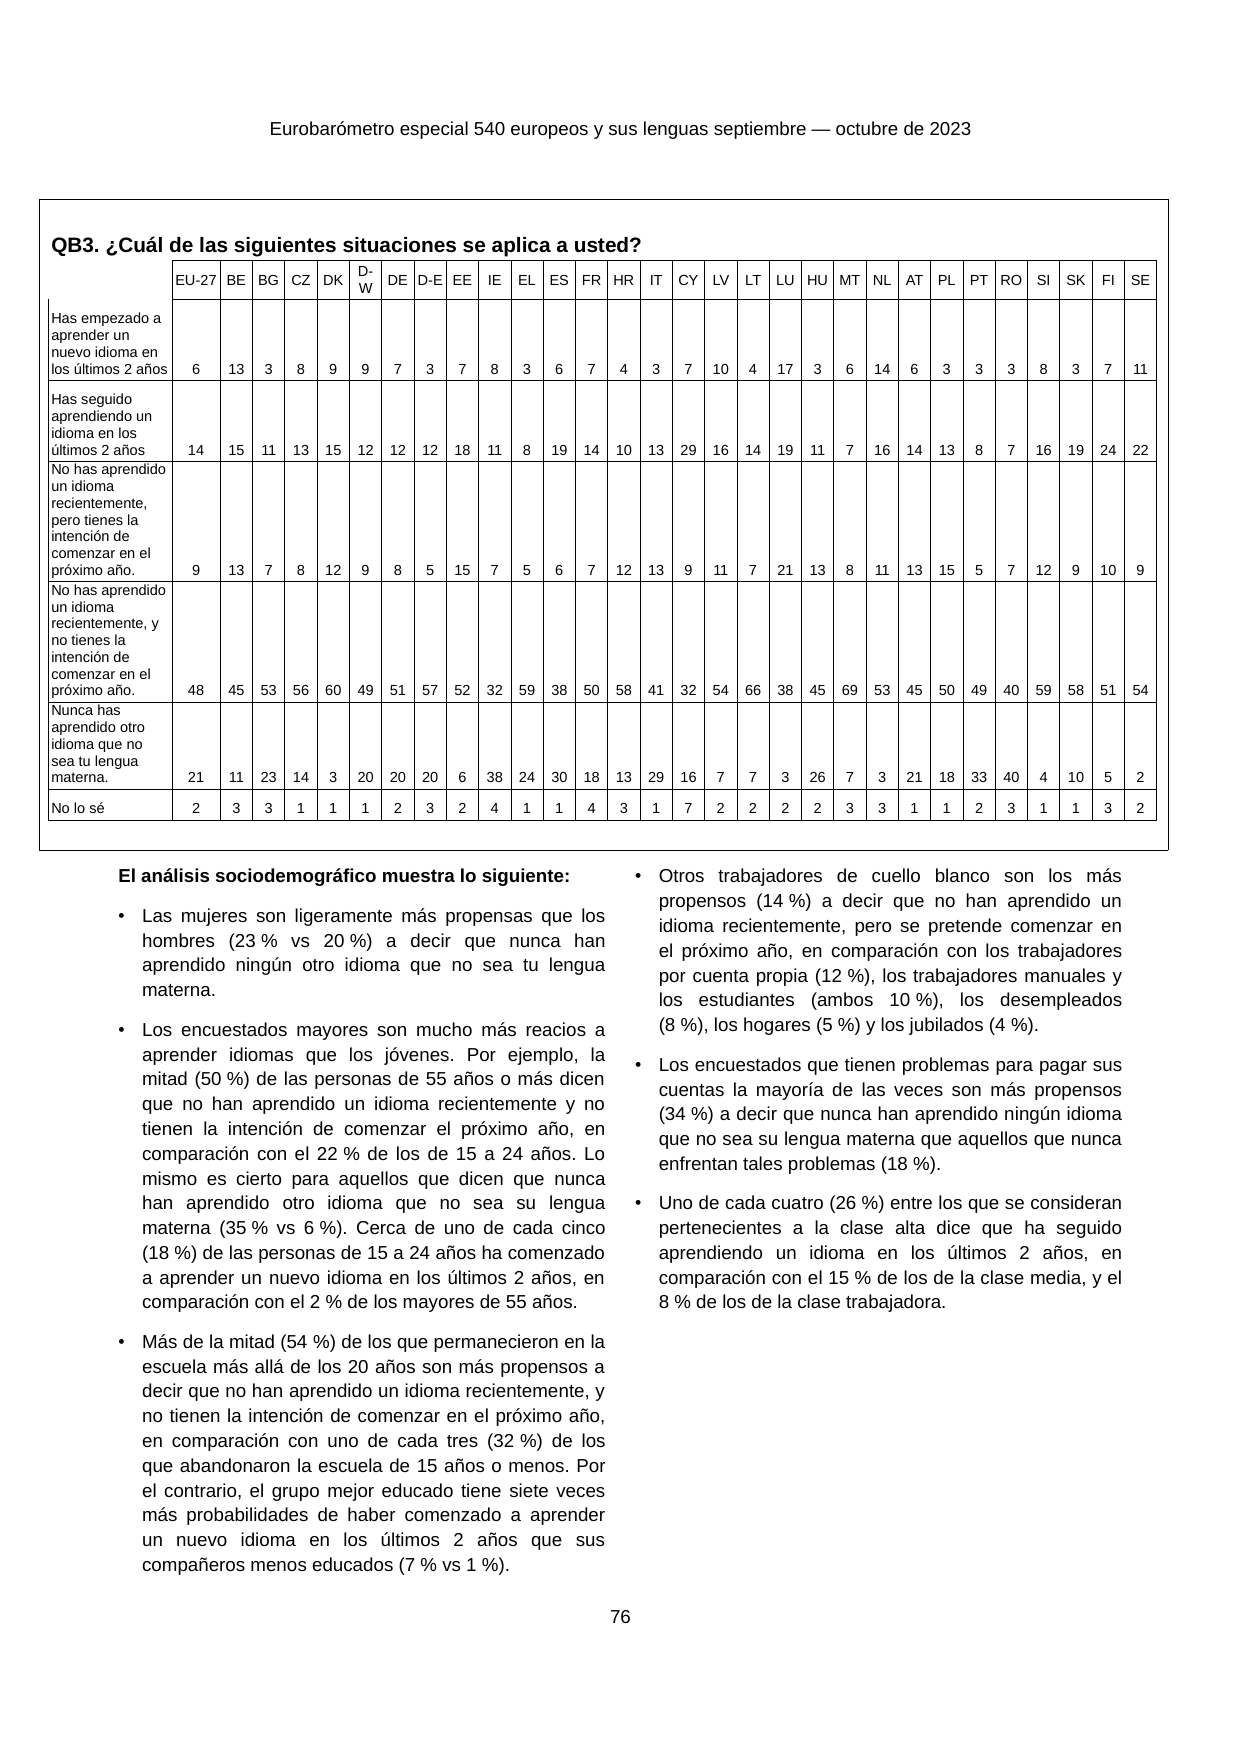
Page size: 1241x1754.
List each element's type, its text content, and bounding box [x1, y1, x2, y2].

text [40, 200, 1168, 850]
table_cell 3 [415, 790, 446, 819]
table_cell 8 [285, 462, 317, 581]
table_cell 13 [899, 462, 930, 581]
list Otros trabajadores de cuello blanco son los más propensos (14 %) a decir que no han aprendido un idioma recientemente, pero se pretende comenzar en el próximo año, en comparación con los trabajadores por cuenta propia (12 %), los trabajadores manuales y los estudiantes (ambos 10 %), los desempleados (8 %), los hogares (5 %) y los jubilados (4 %). [635, 851, 1122, 1036]
table_cell 3 [1060, 300, 1092, 380]
table_cell 45 [802, 582, 833, 702]
table_cell 7 [738, 462, 769, 581]
table_cell 10 [705, 300, 737, 380]
table_cell SE [1125, 261, 1156, 299]
table_cell EL [512, 261, 543, 299]
table_cell 3 [608, 790, 640, 819]
table_cell 9 [350, 300, 381, 380]
table_cell 11 [1125, 300, 1156, 380]
table_cell D-E [415, 261, 446, 299]
table_cell 40 [996, 703, 1027, 789]
table_cell 3 [996, 300, 1027, 380]
table_cell 50 [576, 582, 607, 702]
table_cell 45 [221, 582, 252, 702]
table_cell 13 [221, 300, 252, 380]
table_cell 6 [899, 300, 930, 380]
table_cell LT [738, 261, 769, 299]
table_cell 7 [673, 300, 704, 380]
table_cell 7 [382, 300, 414, 380]
table_cell 15 [221, 381, 252, 461]
table_cell 4 [608, 300, 640, 380]
table_cell 9 [173, 462, 220, 581]
table_cell 1 [512, 790, 543, 819]
table_cell 14 [285, 703, 317, 789]
list [635, 177, 1122, 198]
table_cell 7 [834, 703, 866, 789]
table_cell No has aprendido un idioma recientemente, y no tienes la intención de comenzar en el próximo año. [49, 582, 172, 702]
table_cell 7 [996, 381, 1027, 461]
table_cell 12 [382, 381, 414, 461]
table_cell 3 [641, 300, 672, 380]
table_cell 8 [285, 300, 317, 380]
table_cell 7 [705, 703, 737, 789]
text El análisis sociodemográfico muestra lo siguiente: [118, 851, 605, 887]
table_cell 2 [964, 790, 995, 819]
table_cell 14 [576, 381, 607, 461]
table_cell BG [253, 261, 284, 299]
table_cell 69 [834, 582, 866, 702]
table_cell 1 [1060, 790, 1092, 819]
table_cell 2 [173, 790, 220, 819]
table_cell 1 [285, 790, 317, 819]
table_cell 9 [318, 300, 349, 380]
table_cell 3 [996, 790, 1027, 819]
table_cell 11 [802, 381, 833, 461]
table_cell 40 [996, 582, 1027, 702]
table_cell 13 [931, 381, 963, 461]
table_cell 38 [770, 582, 801, 702]
list Más de la mitad (54 %) de los que permanecieron en la escuela más allá de los 20 años son más propensos a decir que no han aprendido un idioma recientemente, y no tienen la intención de comenzar en el próximo año, en comparación con uno de cada tres (32 %) de los que abandonaron la escuela de 15 años o menos. Por el contrario, el grupo mejor educado tiene siete veces más probabilidades de haber comenzado a aprender un nuevo idioma en los últimos 2 años que sus compañeros menos educados (7 % vs 1 %). [118, 1331, 605, 1575]
table_cell 12 [1028, 462, 1059, 581]
table_cell 17 [770, 300, 801, 380]
table_cell Has empezado a aprender un nuevo idioma en los últimos 2 años [49, 299, 172, 380]
table_cell DE [382, 261, 414, 299]
table_cell 21 [899, 703, 930, 789]
table_cell 11 [479, 381, 511, 461]
table_cell 1 [931, 790, 963, 819]
table_cell 7 [576, 300, 607, 380]
table_cell 3 [867, 703, 898, 789]
table_cell 2 [705, 790, 737, 819]
table_cell 11 [253, 381, 284, 461]
table_cell 5 [512, 462, 543, 581]
table_cell 51 [1093, 582, 1124, 702]
table_cell 33 [964, 703, 995, 789]
table_cell 3 [318, 703, 349, 789]
table_cell HU [802, 261, 833, 299]
table_cell D-W [350, 261, 381, 299]
table_cell 8 [1028, 300, 1059, 380]
table_cell 6 [544, 300, 575, 380]
table_cell 3 [931, 300, 963, 380]
table_cell LV [705, 261, 737, 299]
table_cell AT [899, 261, 930, 299]
table_cell 54 [705, 582, 737, 702]
table_cell 1 [350, 790, 381, 819]
table_cell 14 [899, 381, 930, 461]
table_cell 22 [1125, 381, 1156, 461]
table_cell 3 [221, 790, 252, 819]
table_cell 18 [576, 703, 607, 789]
table_cell No has aprendido un idioma recientemente, pero tienes la intención de comenzar en el próximo año. [49, 462, 172, 581]
table_cell 7 [253, 462, 284, 581]
table_header QB3. ¿Cuál de las siguientes situaciones se aplica a usted? [48, 229, 1156, 260]
table_cell 20 [382, 703, 414, 789]
table_cell 18 [931, 703, 963, 789]
table_cell IT [641, 261, 672, 299]
list Los encuestados mayores son mucho más reacios a aprender idiomas que los jóvenes. Por ejemplo, la mitad (50 %) de las personas de 55 años o más dicen que no han aprendido un idioma recientemente y no tienen la intención de comenzar el próximo año, en comparación con el 22 % de los de 15 a 24 años. Lo mismo es cierto para aquellos que dicen que nunca han aprendido otro idioma que no sea su lengua materna (35 % vs 6 %). Cerca de uno de cada cinco (18 %) de las personas de 15 a 24 años ha comenzado a aprender un nuevo idioma en los últimos 2 años, en comparación con el 2 % de los mayores de 55 años. [118, 1018, 605, 1313]
table_cell 4 [1028, 703, 1059, 789]
table_cell 59 [512, 582, 543, 702]
table_cell 5 [1093, 703, 1124, 789]
table_cell 20 [415, 703, 446, 789]
table_cell 11 [705, 462, 737, 581]
table_cell 7 [479, 462, 511, 581]
table_cell 12 [318, 462, 349, 581]
table_cell FI [1093, 261, 1124, 299]
table_cell 15 [931, 462, 963, 581]
table_cell 51 [382, 582, 414, 702]
table_cell [48, 260, 172, 299]
text [39, 177, 1168, 199]
table_cell EU-27 [173, 261, 220, 299]
table_cell 2 [770, 790, 801, 819]
table_cell 21 [770, 462, 801, 581]
table_cell 56 [285, 582, 317, 702]
table_cell PL [931, 261, 963, 299]
table_cell 2 [738, 790, 769, 819]
table_cell 29 [641, 703, 672, 789]
table_cell 9 [1125, 462, 1156, 581]
table_cell 5 [415, 462, 446, 581]
table_cell 3 [867, 790, 898, 819]
table_cell 26 [802, 703, 833, 789]
table_cell PT [964, 261, 995, 299]
table_cell 3 [1093, 790, 1124, 819]
table_cell CY [673, 261, 704, 299]
table_cell 10 [1060, 703, 1092, 789]
table_cell 13 [221, 462, 252, 581]
table_cell 5 [964, 462, 995, 581]
table_cell 53 [253, 582, 284, 702]
table_cell 49 [964, 582, 995, 702]
table_cell 14 [173, 381, 220, 461]
table_cell CZ [285, 261, 317, 299]
table_cell 13 [802, 462, 833, 581]
table_cell 32 [673, 582, 704, 702]
table_cell 53 [867, 582, 898, 702]
table_cell IE [479, 261, 511, 299]
table_cell 1 [641, 790, 672, 819]
table_cell 10 [608, 381, 640, 461]
table_cell 18 [447, 381, 478, 461]
table_cell Nunca has aprendido otro idioma que no sea tu lengua materna. [49, 703, 172, 789]
table_cell 3 [512, 300, 543, 380]
table_cell 13 [641, 381, 672, 461]
table_cell 13 [641, 462, 672, 581]
table_cell 6 [834, 300, 866, 380]
table_cell 19 [770, 381, 801, 461]
table_cell 3 [770, 703, 801, 789]
table_cell 13 [608, 703, 640, 789]
table_cell 15 [318, 381, 349, 461]
table_cell 52 [447, 582, 478, 702]
table_cell 9 [673, 462, 704, 581]
table_cell 3 [964, 300, 995, 380]
table_cell 30 [544, 703, 575, 789]
table_cell 24 [512, 703, 543, 789]
table_cell 19 [1060, 381, 1092, 461]
table_cell 54 [1125, 582, 1156, 702]
table_cell 48 [173, 582, 220, 702]
list Uno de cada cuatro (26 %) entre los que se consideran pertenecientes a la clase alta dice que ha seguido aprendiendo un idioma en los últimos 2 años, en comparación con el 15 % de los de la clase media, y el 8 % de los de la clase trabajadora. [635, 1192, 1122, 1313]
table_cell 6 [544, 462, 575, 581]
table_cell 59 [1028, 582, 1059, 702]
table_cell 58 [1060, 582, 1092, 702]
table_cell 8 [382, 462, 414, 581]
table_cell 2 [382, 790, 414, 819]
table_cell 38 [479, 703, 511, 789]
table_cell DK [318, 261, 349, 299]
table_cell No lo sé [49, 790, 172, 819]
table_cell 58 [608, 582, 640, 702]
table_cell 2 [447, 790, 478, 819]
table_cell 41 [641, 582, 672, 702]
table_cell 2 [802, 790, 833, 819]
table_cell 14 [738, 381, 769, 461]
table_cell 66 [738, 582, 769, 702]
table_cell EE [447, 261, 478, 299]
table_cell 24 [1093, 381, 1124, 461]
table_cell 1 [1028, 790, 1059, 819]
table_cell 50 [931, 582, 963, 702]
table_cell 57 [415, 582, 446, 702]
table_cell 16 [705, 381, 737, 461]
table_cell ES [544, 261, 575, 299]
table_cell 16 [867, 381, 898, 461]
table_cell 32 [479, 582, 511, 702]
table_cell 3 [802, 300, 833, 380]
table_cell 11 [867, 462, 898, 581]
table_cell 9 [350, 462, 381, 581]
table_cell BE [221, 261, 252, 299]
table_cell 16 [1028, 381, 1059, 461]
table_cell 4 [576, 790, 607, 819]
table_cell 10 [1093, 462, 1124, 581]
table_cell 23 [253, 703, 284, 789]
table_cell 21 [173, 703, 220, 789]
table_cell RO [996, 261, 1027, 299]
table_cell 6 [173, 300, 220, 380]
table_cell 13 [285, 381, 317, 461]
table_cell 7 [834, 381, 866, 461]
table_cell 3 [253, 300, 284, 380]
table_cell 11 [221, 703, 252, 789]
table_cell 7 [447, 300, 478, 380]
table_cell 8 [964, 381, 995, 461]
table_cell 6 [447, 703, 478, 789]
table_cell 1 [899, 790, 930, 819]
table_cell 49 [350, 582, 381, 702]
table_cell LU [770, 261, 801, 299]
table_cell 12 [415, 381, 446, 461]
list Las mujeres son ligeramente más propensas que los hombres (23 % vs 20 %) a decir que nunca han aprendido ningún otro idioma que no sea tu lengua materna. [118, 904, 605, 1001]
table_cell 14 [867, 300, 898, 380]
table_cell NL [867, 261, 898, 299]
table_cell 12 [608, 462, 640, 581]
table_cell 7 [738, 703, 769, 789]
table_cell 7 [673, 790, 704, 819]
table_cell 7 [1093, 300, 1124, 380]
table_cell 1 [318, 790, 349, 819]
table_cell 4 [479, 790, 511, 819]
table_cell FR [576, 261, 607, 299]
table_cell 2 [1125, 790, 1156, 819]
table_cell 7 [996, 462, 1027, 581]
table_cell 2 [1125, 703, 1156, 789]
table_cell 15 [447, 462, 478, 581]
table_cell MT [834, 261, 866, 299]
table_cell 8 [479, 300, 511, 380]
table_cell SK [1060, 261, 1092, 299]
list Los encuestados que tienen problemas para pagar sus cuentas la mayoría de las veces son más propensos (34 %) a decir que nunca han aprendido ningún idioma que no sea su lengua materna que aquellos que nunca enfrentan tales problemas (18 %). [635, 1053, 1122, 1174]
table_cell 1 [544, 790, 575, 819]
table_cell 4 [738, 300, 769, 380]
table_cell 3 [415, 300, 446, 380]
table_cell 12 [350, 381, 381, 461]
table_cell 7 [576, 462, 607, 581]
table_cell HR [608, 261, 640, 299]
table_cell Has seguido aprendiendo un idioma en los últimos 2 años [49, 381, 172, 461]
table_cell 29 [673, 381, 704, 461]
table_cell 16 [673, 703, 704, 789]
table_cell 60 [318, 582, 349, 702]
table_cell 3 [253, 790, 284, 819]
table_cell 9 [1060, 462, 1092, 581]
table_cell 19 [544, 381, 575, 461]
table_cell 20 [350, 703, 381, 789]
table_cell 8 [512, 381, 543, 461]
table_cell 45 [899, 582, 930, 702]
table_cell 8 [834, 462, 866, 581]
table_cell SI [1028, 261, 1059, 299]
table_cell 38 [544, 582, 575, 702]
table_cell 3 [834, 790, 866, 819]
